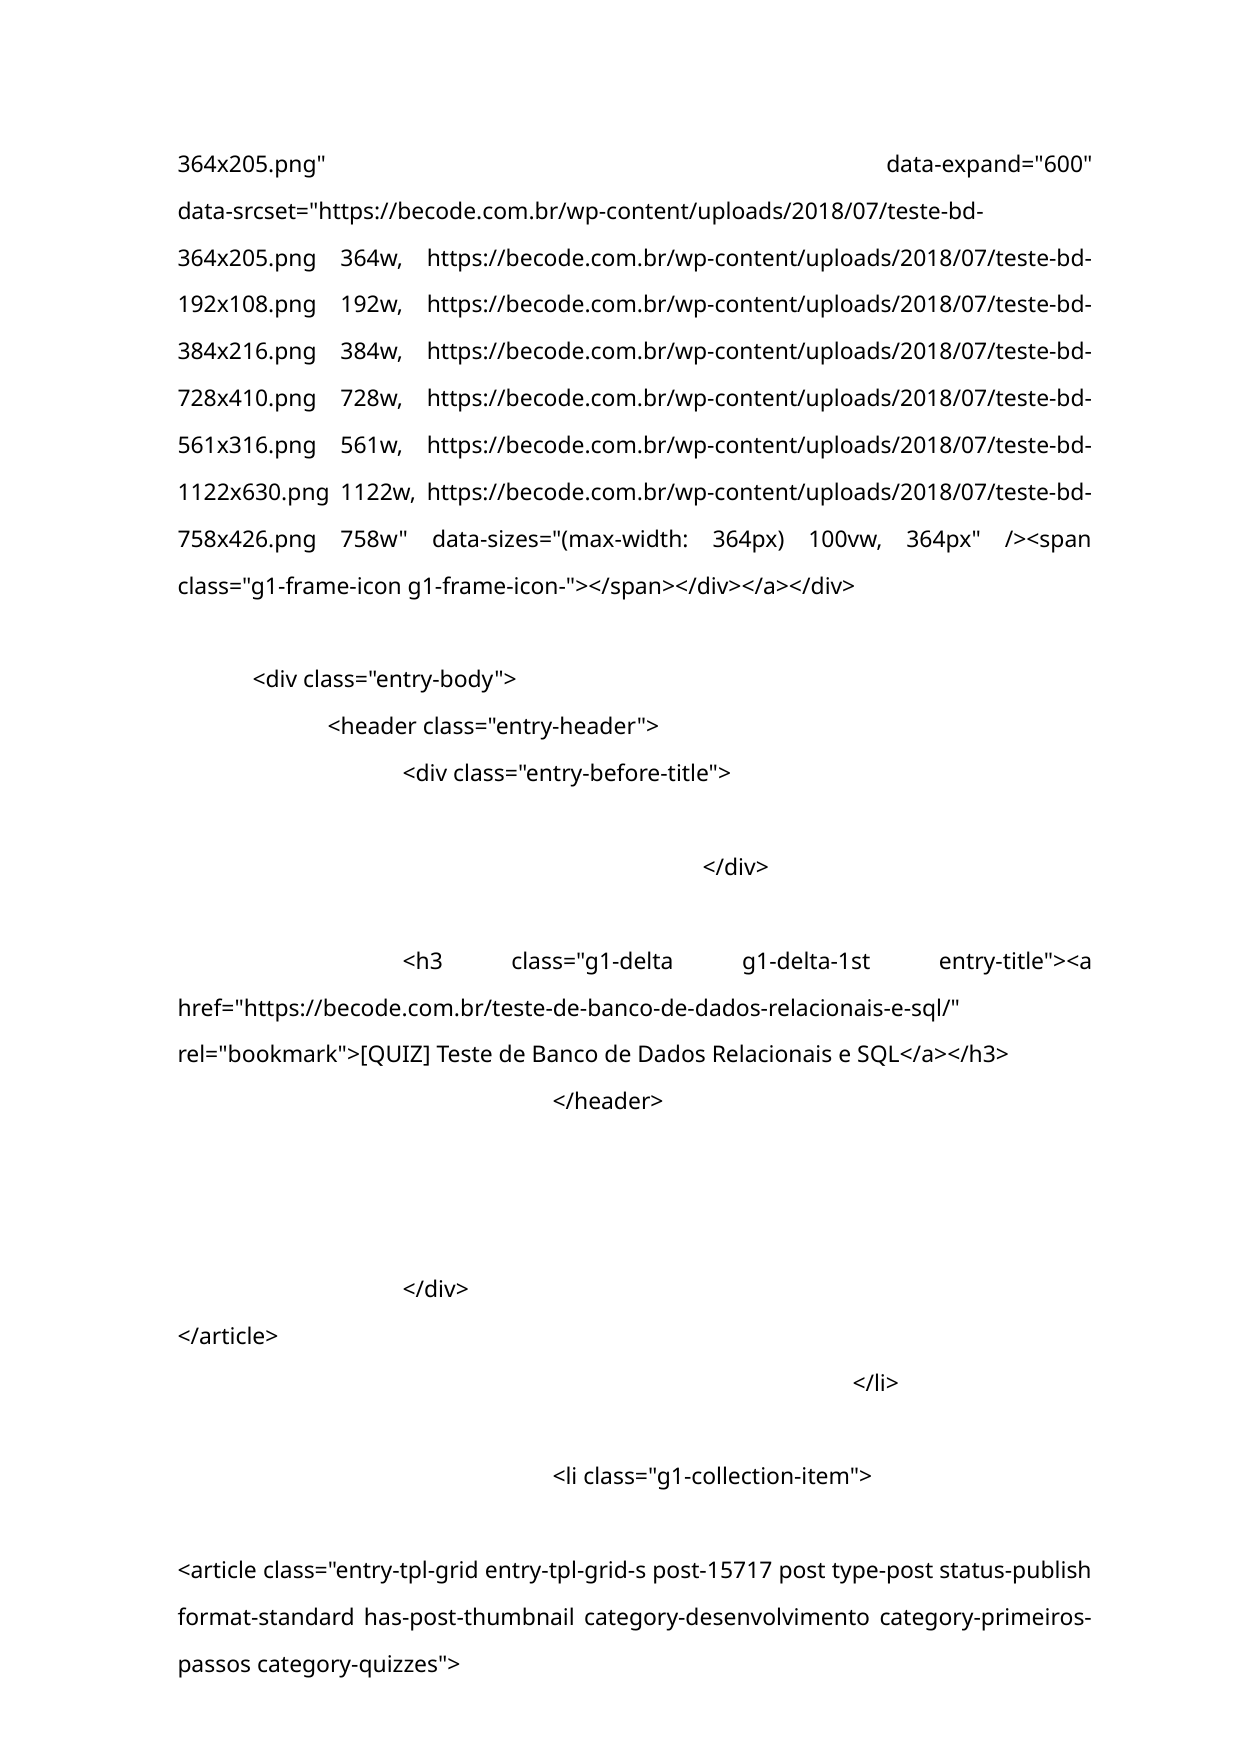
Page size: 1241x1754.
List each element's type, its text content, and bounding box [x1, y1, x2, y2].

text <header class="entry-header"> [177, 710, 1092, 741]
text 364x205.png" data-expand="600" data-srcset="https://becode.com.br/wp-content/uploads/2018/07/teste-bd-364x205.png 364w, https://becode.com.br/wp-content/uploads/2018/07/teste-bd-192x108.png 192w, https://becode.com.br/wp-content/uploads/2018/07/teste-bd-384x216.png 384w, https://becode.com.br/wp-content/uploads/2018/07/teste-bd-728x410.png 728w, https://becode.com.br/wp-content/uploads/2018/07/teste-bd-561x316.png 561w, https://becode.com.br/wp-content/uploads/2018/07/teste-bd-1122x630.png 1122w, https://becode.com.br/wp-content/uploads/2018/07/teste-bd-758x426.png 758w" data-sizes="(max-width: 364px) 100vw, 364px" /><span class="g1-frame-icon g1-frame-icon-"></span></div></a></div> [177, 148, 1092, 601]
text <h3 class="g1-delta g1-delta-1st entry-title"><a href="https://becode.com.br/teste-de-banco-de-dados-relacionais-e-sql/" rel="bookmark">[QUIZ] Teste de Banco de Dados Relacionais e SQL</a></h3> [177, 944, 1092, 1069]
text </article> [177, 1319, 1092, 1351]
text <li class="g1-collection-item"> [177, 1413, 1092, 1491]
text </header> [177, 1085, 1092, 1116]
text </div> [177, 851, 1092, 882]
text <div class="entry-body"> [177, 663, 1092, 694]
text </li> [177, 1366, 1092, 1398]
text <article class="entry-tpl-grid entry-tpl-grid-s post-15717 post type-post status-publish format-standard has-post-thumbnail category-desenvolvimento category-primeiros-passos category-quizzes"> [177, 1554, 1092, 1679]
text </div> [177, 1273, 1092, 1304]
text <div class="entry-before-title"> [177, 757, 1092, 788]
